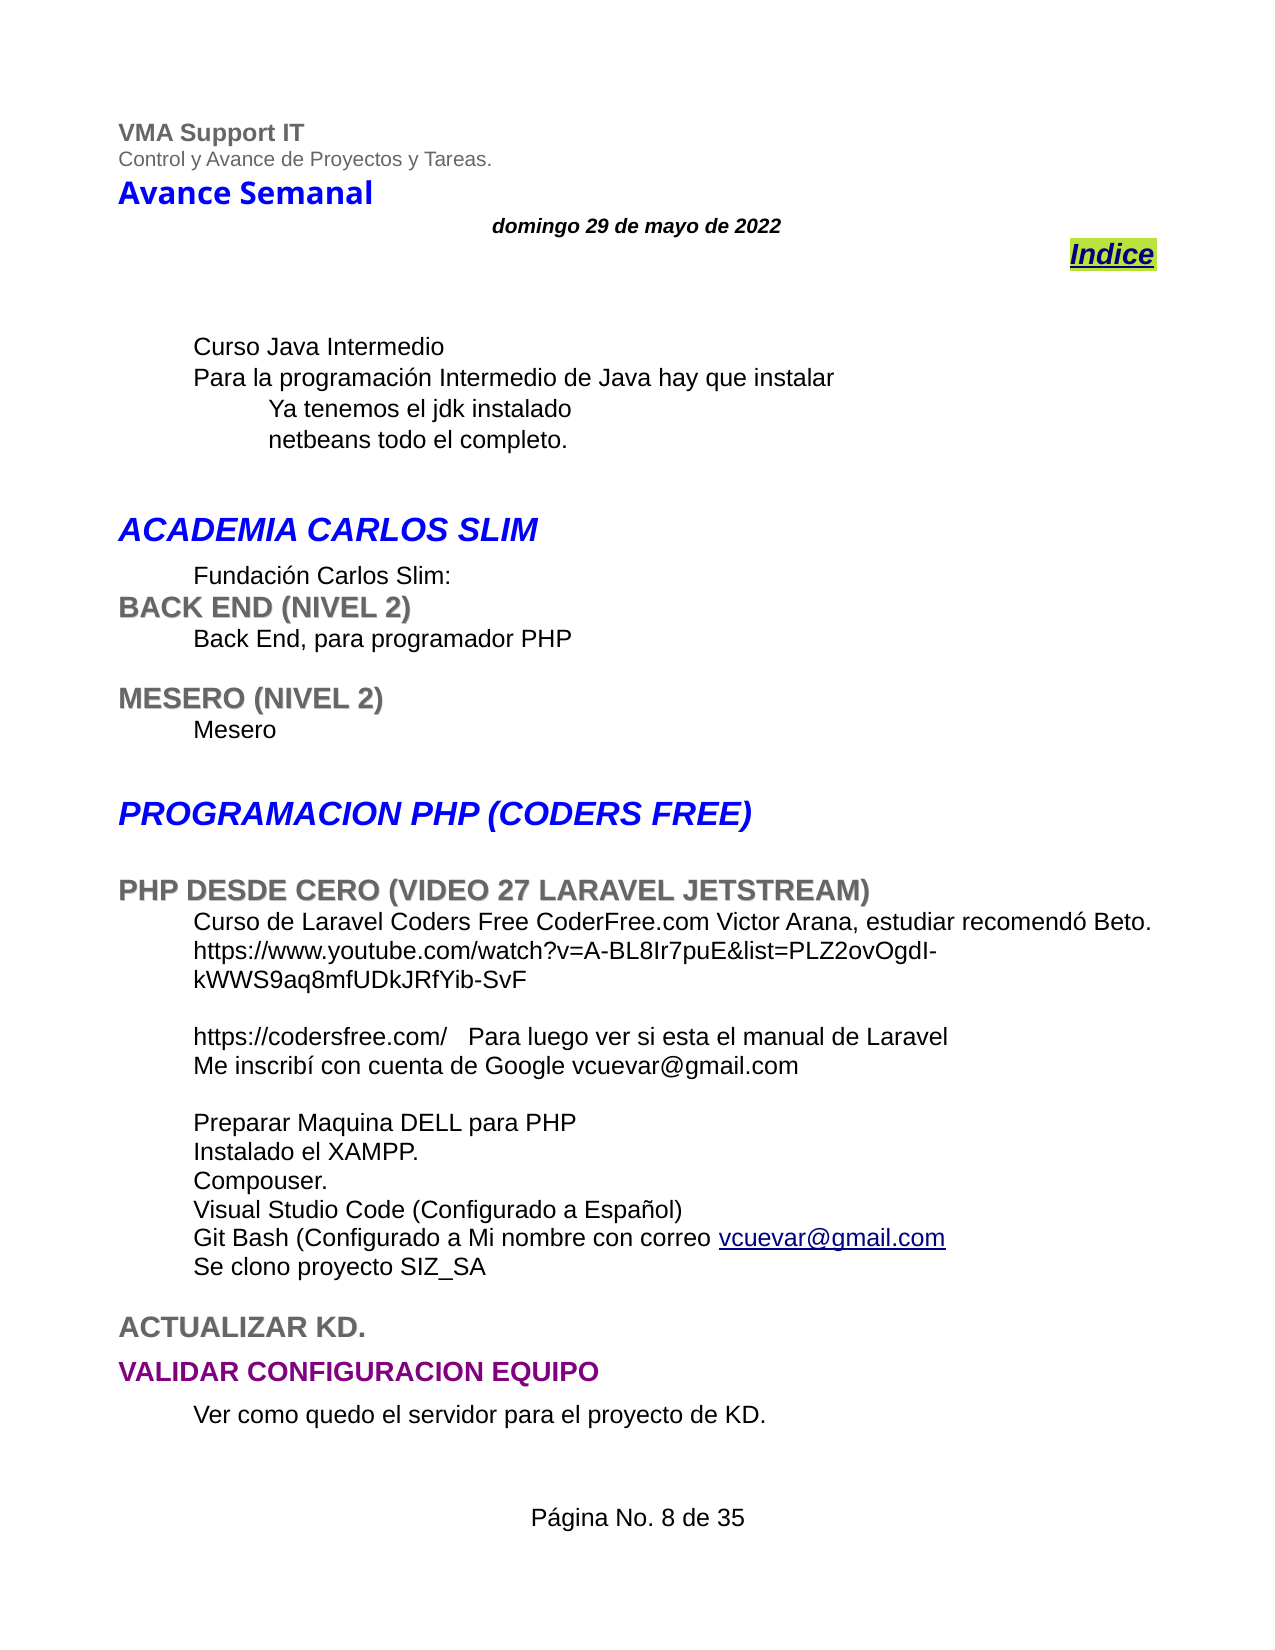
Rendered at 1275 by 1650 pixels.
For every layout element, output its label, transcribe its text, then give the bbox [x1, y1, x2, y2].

text Ver como quedo el servidor para el proyecto de KD. [193, 1400, 1157, 1429]
list netbeans todo el completo. [118, 424, 1157, 453]
subtitle VALIDAR CONFIGURACION EQUIPO [118, 1356, 1157, 1388]
subtitle PHP DESDE CERO (VIDEO 27 LARAVEL JETSTREAM) [118, 873, 1157, 907]
text Me inscribí con cuenta de Google vcuevar@gmail.com [193, 1051, 1157, 1079]
subtitle MESERO (NIVEL 2) [118, 681, 1157, 715]
text https://www.youtube.com/watch?v=A-BL8Ir7puE&list=PLZ2ovOgdI-kWWS9aq8mfUDkJRfYib-SvF [193, 936, 1157, 993]
list Ya tenemos el jdk instalado [118, 393, 1157, 422]
text Curso de Laravel Coders Free CoderFree.com Victor Arana, estudiar recomendó Beto. [193, 907, 1157, 936]
text Fundación Carlos Slim: [193, 561, 1157, 590]
text Git Bash (Configurado a Mi nombre con correo vcuevar@gmail.com [193, 1223, 1157, 1252]
text Se clono proyecto SIZ_SA [193, 1252, 1157, 1281]
text Visual Studio Code (Configurado a Español) [193, 1194, 1157, 1223]
subtitle BACK END (NIVEL 2) [118, 590, 1157, 624]
text Compouser. [193, 1166, 1157, 1194]
text Back End, para programador PHP [193, 624, 1157, 653]
text https://codersfree.com/ Para luego ver si esta el manual de Laravel [193, 1022, 1157, 1051]
text Mesero [193, 715, 1157, 744]
text Preparar Maquina DELL para PHP [193, 1108, 1157, 1137]
subtitle PROGRAMACION PHP (CODERS FREE) [118, 793, 1157, 832]
list Para la programación Intermedio de Java hay que instalar [118, 362, 1157, 391]
list Curso Java Intermedio [118, 331, 1157, 360]
subtitle ACADEMIA CARLOS SLIM [118, 510, 1157, 549]
subtitle Actualizar KD. [118, 1309, 1157, 1343]
text Instalado el XAMPP. [193, 1137, 1157, 1166]
